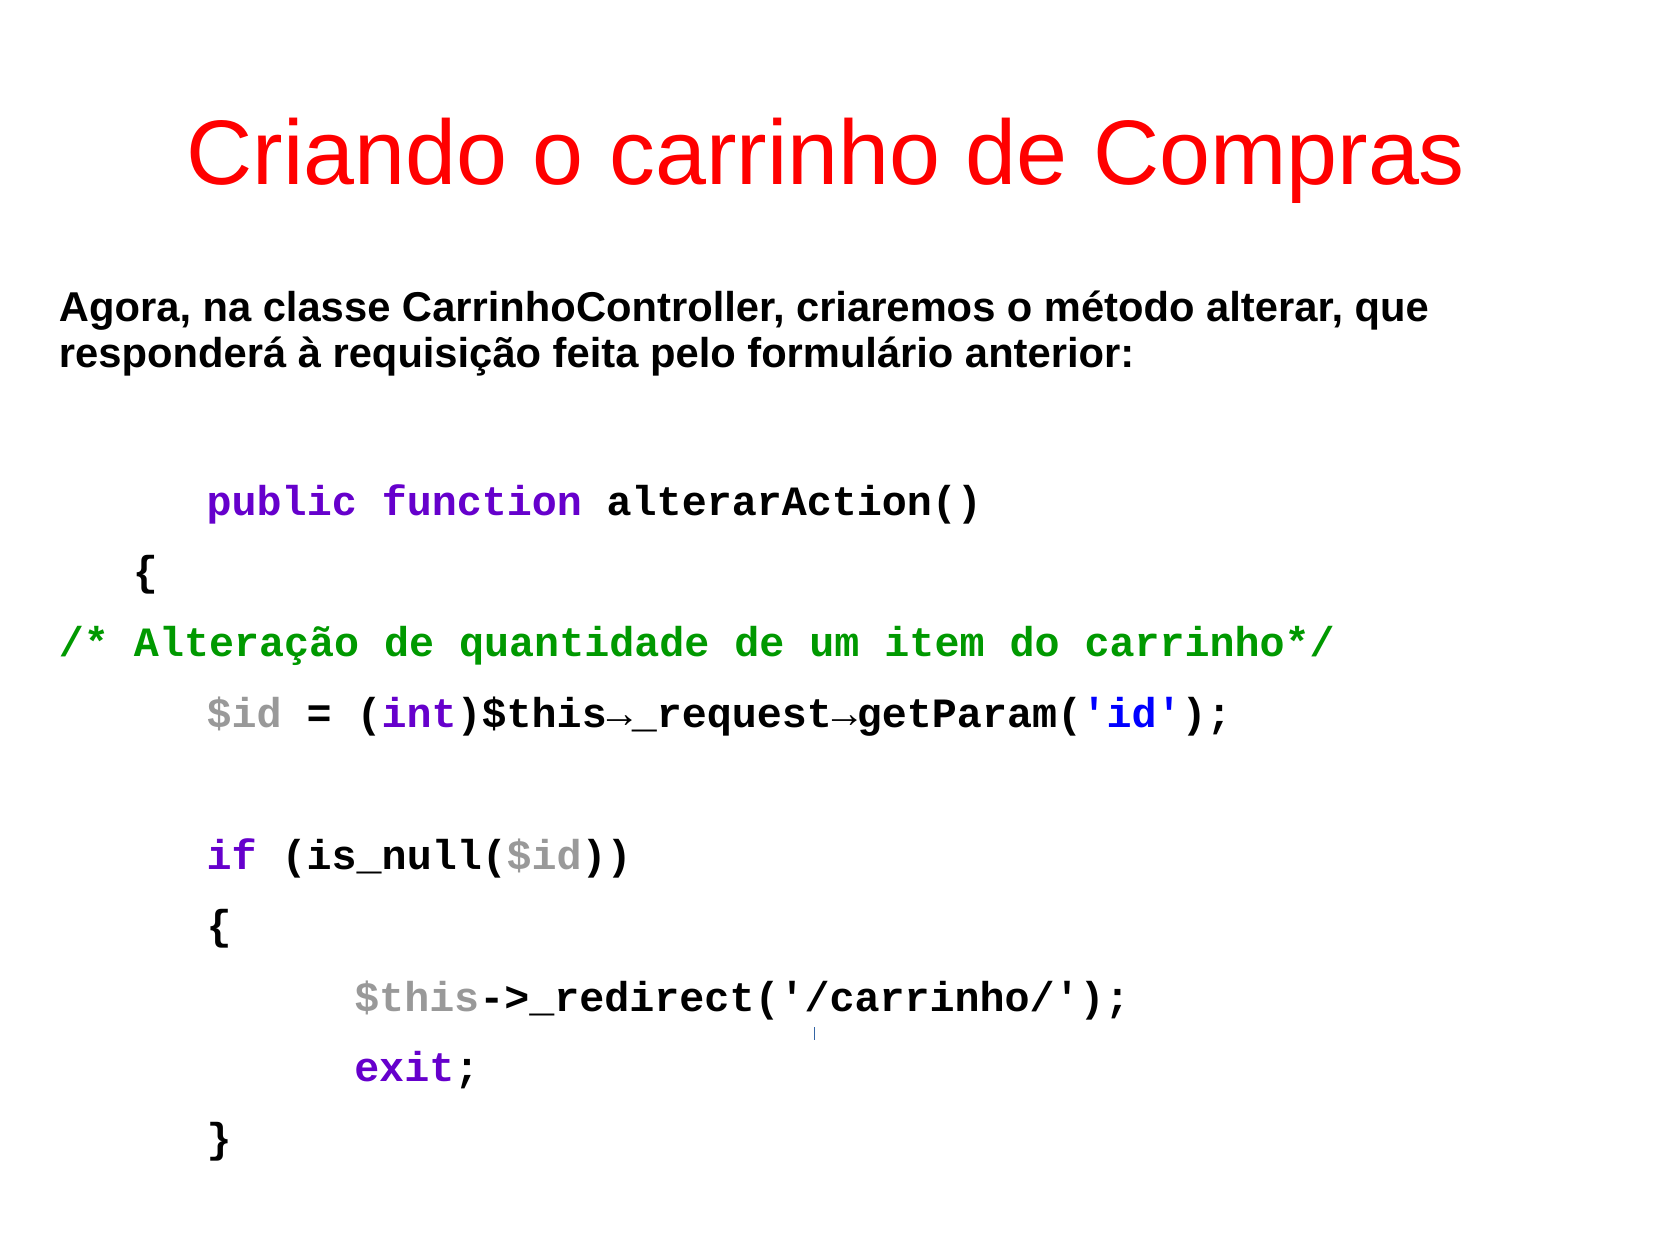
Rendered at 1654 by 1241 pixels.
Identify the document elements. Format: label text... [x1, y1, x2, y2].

list Agora, na classe CarrinhoController, criaremos o método alterar, que responderá à requisição feita pelo formulário anterior: public function alterarAction() { /* Alteração de quantidade de um item do carrinho*/ $id = (int)$this→_request→getParam('id'); if (is_null($id)) { $this->_redirect('/carrinho/'); exit; } [59, 283, 1607, 1182]
title Criando o carrinho de Compras [82, 49, 1571, 257]
